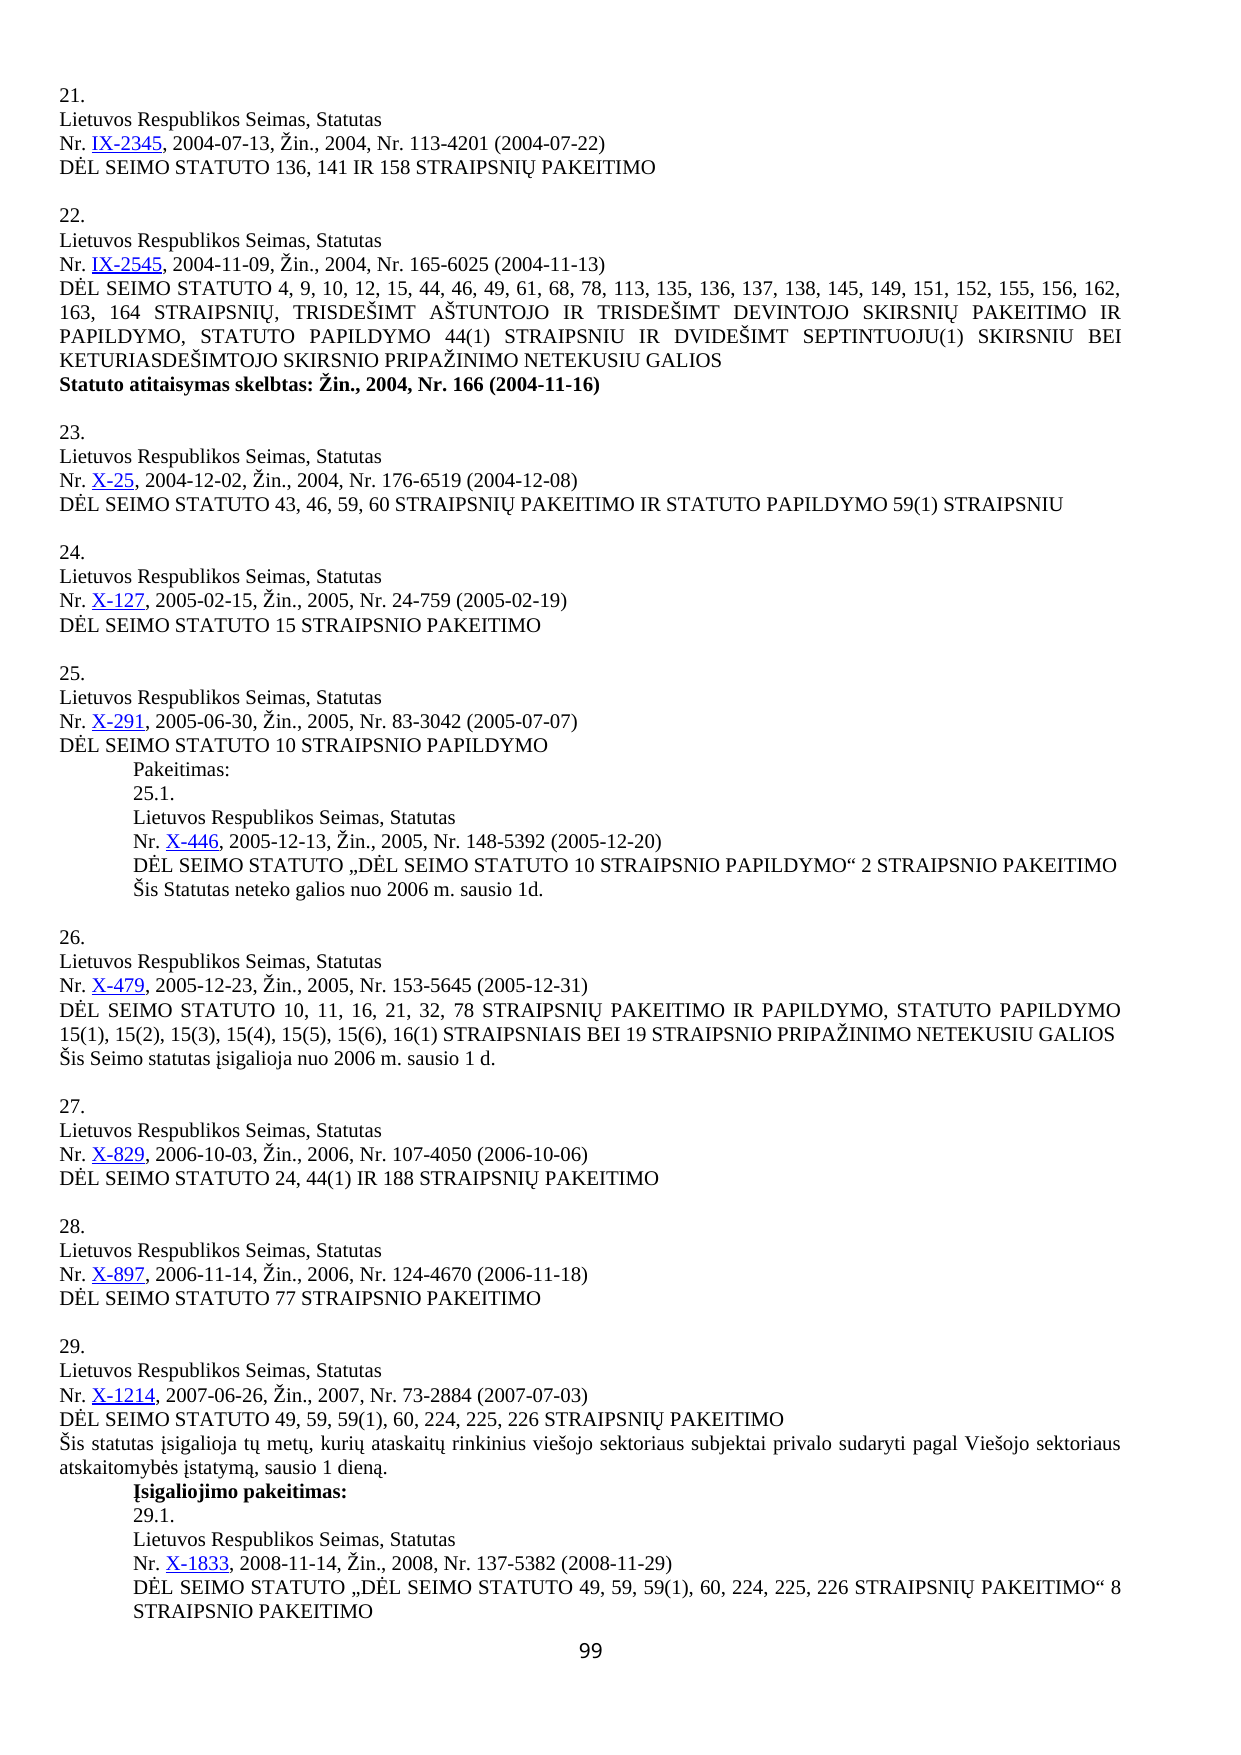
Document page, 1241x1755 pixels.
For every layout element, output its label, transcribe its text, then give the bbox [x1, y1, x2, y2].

text 24. [59, 540, 1122, 564]
text DĖL SEIMO STATUTO 10 STRAIPSNIO PAPILDYMO [59, 733, 1122, 757]
text 25.1. [59, 781, 1122, 805]
text Lietuvos Respublikos Seimas, Statutas [59, 1238, 1122, 1262]
text DĖL SEIMO STATUTO 15 STRAIPSNIO PAKEITIMO [59, 612, 1122, 637]
text Lietuvos Respublikos Seimas, Statutas [59, 685, 1122, 709]
text Lietuvos Respublikos Seimas, Statutas [59, 107, 1122, 131]
text Įsigaliojimo pakeitimas: [59, 1479, 1122, 1503]
text DĖL SEIMO STATUTO 4, 9, 10, 12, 15, 44, 46, 49, 61, 68, 78, 113, 135, 136, 137, 138, 145, 149, 151, 152, 155, 156, 162, 163, 164 STRAIPSNIŲ, TRISDEŠIMT AŠTUNTOJO IR TRISDEŠIMT DEVINTOJO SKIRSNIŲ PAKEITIMO IR PAPILDYMO, STATUTO PAPILDYMO 44(1) STRAIPSNIU IR DVIDEŠIMT SEPTINTUOJU(1) SKIRSNIU BEI KETURIASDEŠIMTOJO SKIRSNIO PRIPAŽINIMO NETEKUSIU GALIOS [59, 276, 1122, 372]
text DĖL SEIMO STATUTO „DĖL SEIMO STATUTO 10 STRAIPSNIO PAPILDYMO“ 2 STRAIPSNIO PAKEITIMO [133, 853, 1122, 877]
text 29.1. [59, 1503, 1122, 1527]
text Nr. X-446, 2005-12-13, Žin., 2005, Nr. 148-5392 (2005-12-20) [59, 829, 1122, 853]
text 21. [59, 83, 1122, 107]
text Nr. X-127, 2005-02-15, Žin., 2005, Nr. 24-759 (2005-02-19) [59, 588, 1122, 612]
text DĖL SEIMO STATUTO 136, 141 IR 158 STRAIPSNIŲ PAKEITIMO [59, 155, 1122, 179]
text Nr. IX-2345, 2004-07-13, Žin., 2004, Nr. 113-4201 (2004-07-22) [59, 131, 1122, 155]
text Nr. X-1833, 2008-11-14, Žin., 2008, Nr. 137-5382 (2008-11-29) [59, 1551, 1122, 1575]
text DĖL SEIMO STATUTO 77 STRAIPSNIO PAKEITIMO [59, 1286, 1122, 1310]
text DĖL SEIMO STATUTO „DĖL SEIMO STATUTO 49, 59, 59(1), 60, 224, 225, 226 STRAIPSNIŲ PAKEITIMO“ 8 STRAIPSNIO PAKEITIMO [133, 1575, 1122, 1623]
text 27. [59, 1094, 1122, 1118]
text Šis Seimo statutas įsigalioja nuo 2006 m. sausio 1 d. [59, 1046, 1122, 1070]
text 29. [59, 1334, 1122, 1358]
text Šis statutas įsigalioja tų metų, kurių ataskaitų rinkinius viešojo sektoriaus subjektai privalo sudaryti pagal Viešojo sektoriaus atskaitomybės įstatymą, sausio 1 dieną. [59, 1431, 1122, 1479]
text Lietuvos Respublikos Seimas, Statutas [59, 949, 1122, 973]
text Nr. X-479, 2005-12-23, Žin., 2005, Nr. 153-5645 (2005-12-31) [59, 973, 1122, 997]
text 28. [59, 1214, 1122, 1238]
text Nr. X-897, 2006-11-14, Žin., 2006, Nr. 124-4670 (2006-11-18) [59, 1262, 1122, 1286]
text DĖL SEIMO STATUTO 43, 46, 59, 60 STRAIPSNIŲ PAKEITIMO IR STATUTO PAPILDYMO 59(1) STRAIPSNIU [59, 492, 1122, 516]
text DĖL SEIMO STATUTO 10, 11, 16, 21, 32, 78 STRAIPSNIŲ PAKEITIMO IR PAPILDYMO, STATUTO PAPILDYMO 15(1), 15(2), 15(3), 15(4), 15(5), 15(6), 16(1) STRAIPSNIAIS BEI 19 STRAIPSNIO PRIPAŽINIMO NETEKUSIU GALIOS [59, 997, 1122, 1046]
text Nr. X-25, 2004-12-02, Žin., 2004, Nr. 176-6519 (2004-12-08) [59, 468, 1122, 492]
text Lietuvos Respublikos Seimas, Statutas [59, 227, 1122, 252]
text Lietuvos Respublikos Seimas, Statutas [59, 805, 1122, 829]
text 23. [59, 420, 1122, 444]
text Lietuvos Respublikos Seimas, Statutas [59, 1118, 1122, 1142]
text Lietuvos Respublikos Seimas, Statutas [59, 1527, 1122, 1551]
text 26. [59, 925, 1122, 949]
text Statuto atitaisymas skelbtas: Žin., 2004, Nr. 166 (2004-11-16) [59, 372, 1122, 396]
text Nr. X-829, 2006-10-03, Žin., 2006, Nr. 107-4050 (2006-10-06) [59, 1142, 1122, 1166]
text Nr. X-291, 2005-06-30, Žin., 2005, Nr. 83-3042 (2005-07-07) [59, 709, 1122, 733]
text Lietuvos Respublikos Seimas, Statutas [59, 564, 1122, 588]
text 25. [59, 661, 1122, 685]
text Lietuvos Respublikos Seimas, Statutas [59, 1358, 1122, 1382]
text Pakeitimas: [59, 757, 1122, 781]
text DĖL SEIMO STATUTO 24, 44(1) IR 188 STRAIPSNIŲ PAKEITIMO [59, 1166, 1122, 1190]
text 22. [59, 203, 1122, 227]
text DĖL SEIMO STATUTO 49, 59, 59(1), 60, 224, 225, 226 STRAIPSNIŲ PAKEITIMO [59, 1407, 1122, 1431]
text Lietuvos Respublikos Seimas, Statutas [59, 444, 1122, 468]
text Nr. IX-2545, 2004-11-09, Žin., 2004, Nr. 165-6025 (2004-11-13) [59, 252, 1122, 276]
text Nr. X-1214, 2007-06-26, Žin., 2007, Nr. 73-2884 (2007-07-03) [59, 1382, 1122, 1407]
text Šis Statutas neteko galios nuo 2006 m. sausio 1d. [133, 877, 1122, 901]
